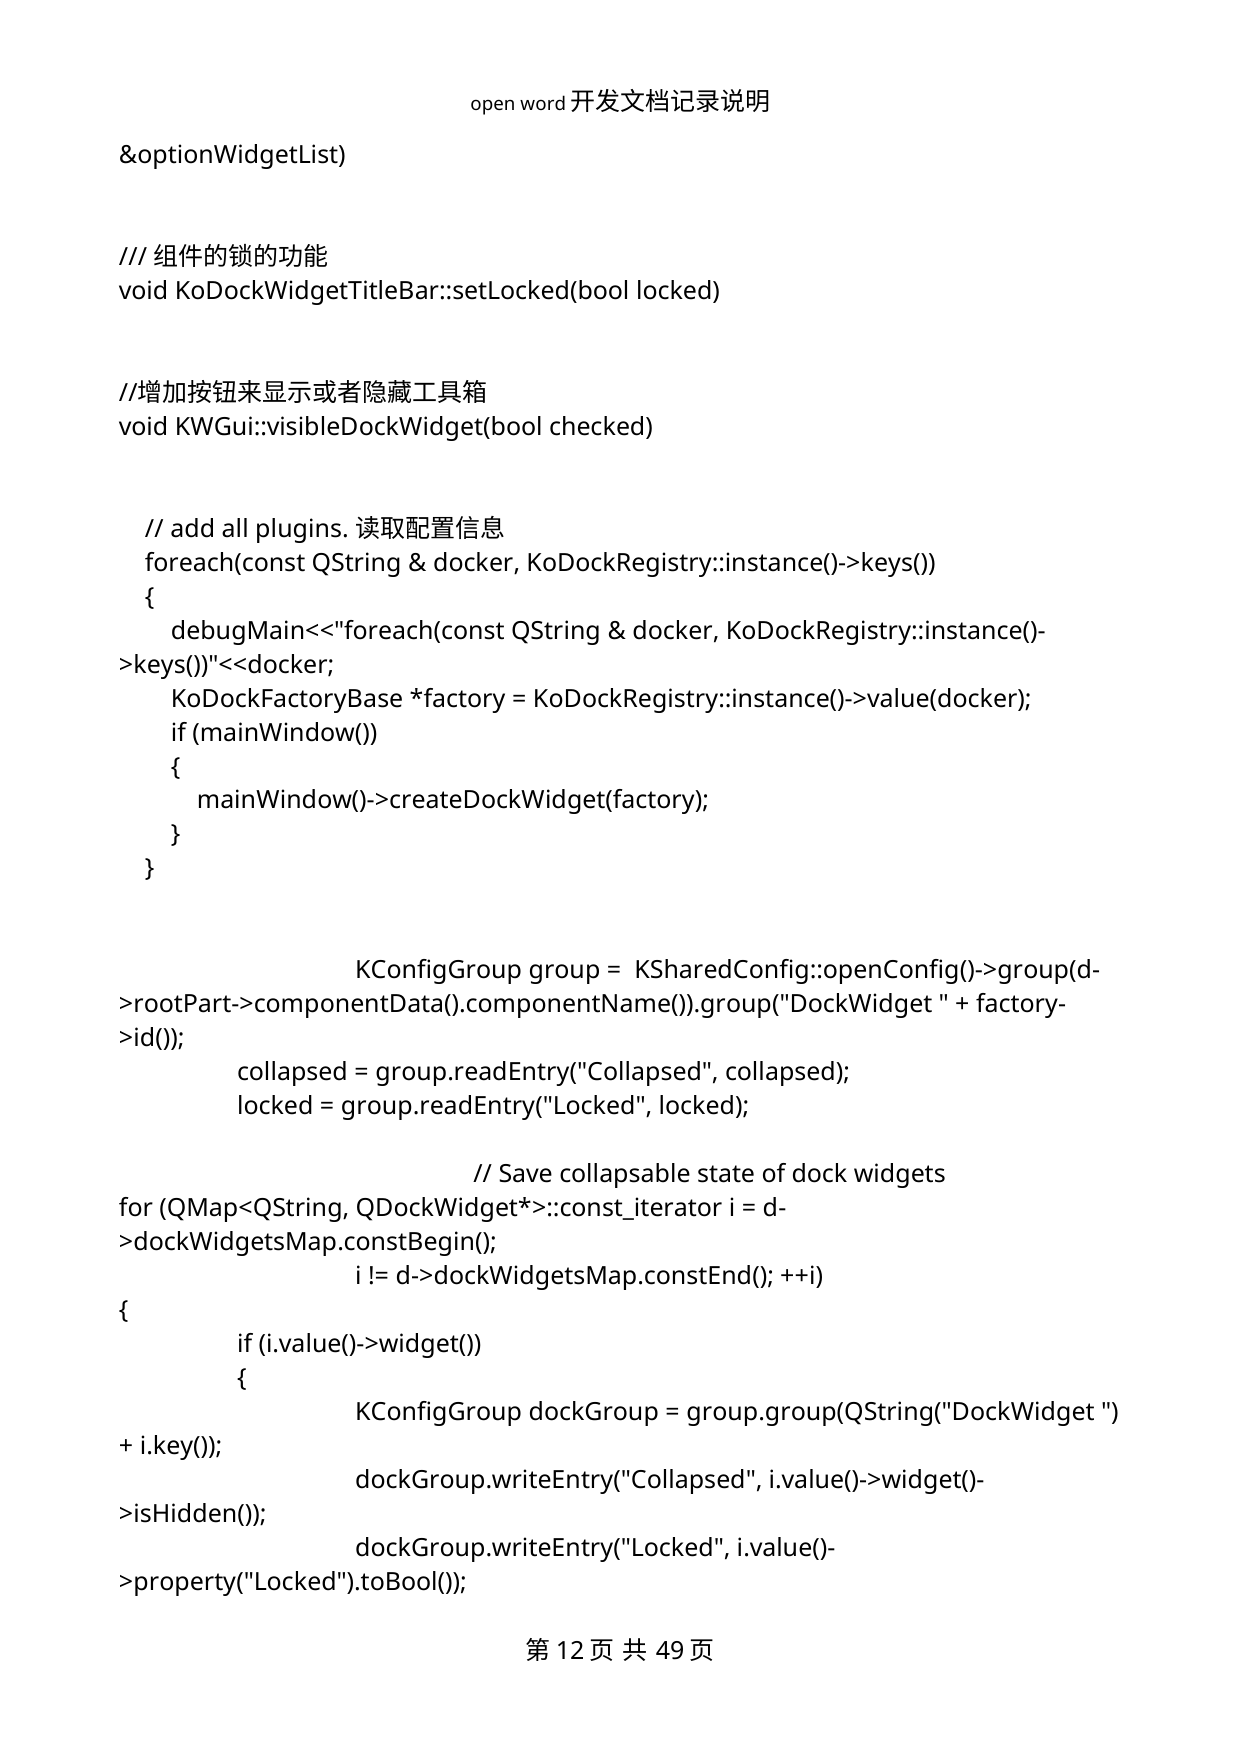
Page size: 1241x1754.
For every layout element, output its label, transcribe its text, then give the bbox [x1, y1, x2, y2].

text locked = group.readEntry("Locked", locked); [119, 1088, 1121, 1122]
text i != d->dockWidgetsMap.constEnd(); ++i) [119, 1258, 1121, 1292]
text debugMain<<"foreach(const QString & docker, KoDockRegistry::instance()->keys())"<<docker; [119, 613, 1121, 681]
text mainWindow()->createDockWidget(factory); [119, 782, 1121, 816]
text if (i.value()->widget()) [119, 1326, 1121, 1360]
text { [119, 1292, 1121, 1326]
text void KWGui::visibleDockWidget(bool checked) [119, 409, 1121, 443]
text &optionWidgetList) [119, 137, 1121, 171]
text if (mainWindow()) [119, 714, 1121, 748]
text dockGroup.writeEntry("Collapsed", i.value()->widget()->isHidden()); [119, 1462, 1121, 1529]
text void KoDockWidgetTitleBar::setLocked(bool locked) [119, 273, 1121, 307]
text foreach(const QString & docker, KoDockRegistry::instance()->keys()) [119, 545, 1121, 579]
text //增加按钮来显示或者隐藏工具箱 [119, 375, 1121, 409]
text /// 组件的锁的功能 [119, 239, 1121, 273]
text { [119, 579, 1121, 613]
text // Save collapsable state of dock widgets [119, 1156, 1121, 1190]
text // add all plugins. 读取配置信息 [119, 511, 1121, 545]
text KConfigGroup group = KSharedConfig::openConfig()->group(d->rootPart->componentData().componentName()).group("DockWidget " + factory->id()); [119, 952, 1121, 1054]
text } [119, 850, 1121, 884]
text { [119, 748, 1121, 782]
text KoDockFactoryBase *factory = KoDockRegistry::instance()->value(docker); [119, 681, 1121, 714]
text for (QMap<QString, QDockWidget*>::const_iterator i = d->dockWidgetsMap.constBegin(); [119, 1190, 1121, 1258]
text dockGroup.writeEntry("Locked", i.value()->property("Locked").toBool()); [119, 1529, 1121, 1597]
text } [119, 816, 1121, 850]
text { [119, 1360, 1121, 1394]
text collapsed = group.readEntry("Collapsed", collapsed); [119, 1054, 1121, 1088]
text KConfigGroup dockGroup = group.group(QString("DockWidget ") + i.key()); [119, 1394, 1121, 1462]
